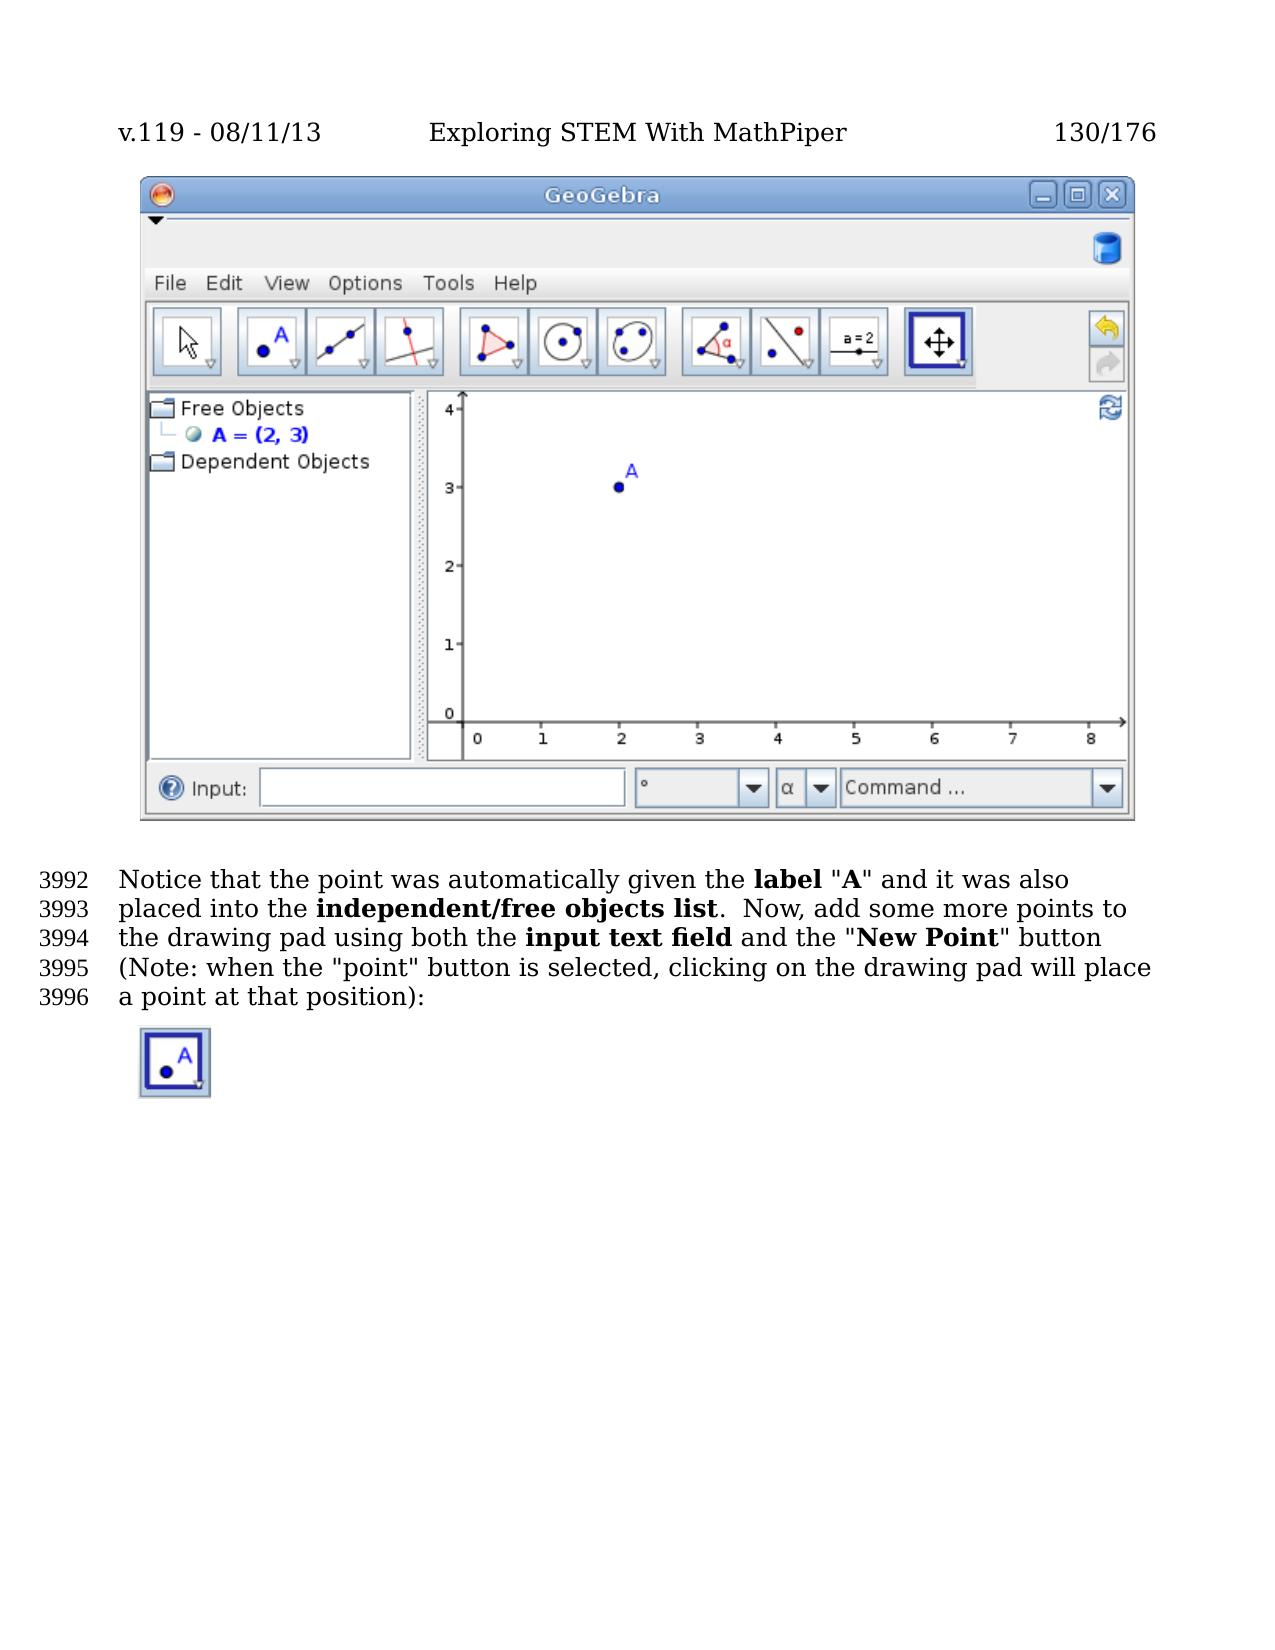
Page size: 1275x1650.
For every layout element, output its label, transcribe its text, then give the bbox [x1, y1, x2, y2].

picture [137, 1025, 212, 1099]
text Notice that the point was automatically given the label "A" and it was also placed into the independent/free objects list. Now, add some more points to the drawing pad using both the input text field and the "New Point" button (Note: when the "point" button is selected, clicking on the drawing pad will place a point at that position): [118, 865, 1157, 1011]
picture [140, 176, 1136, 821]
